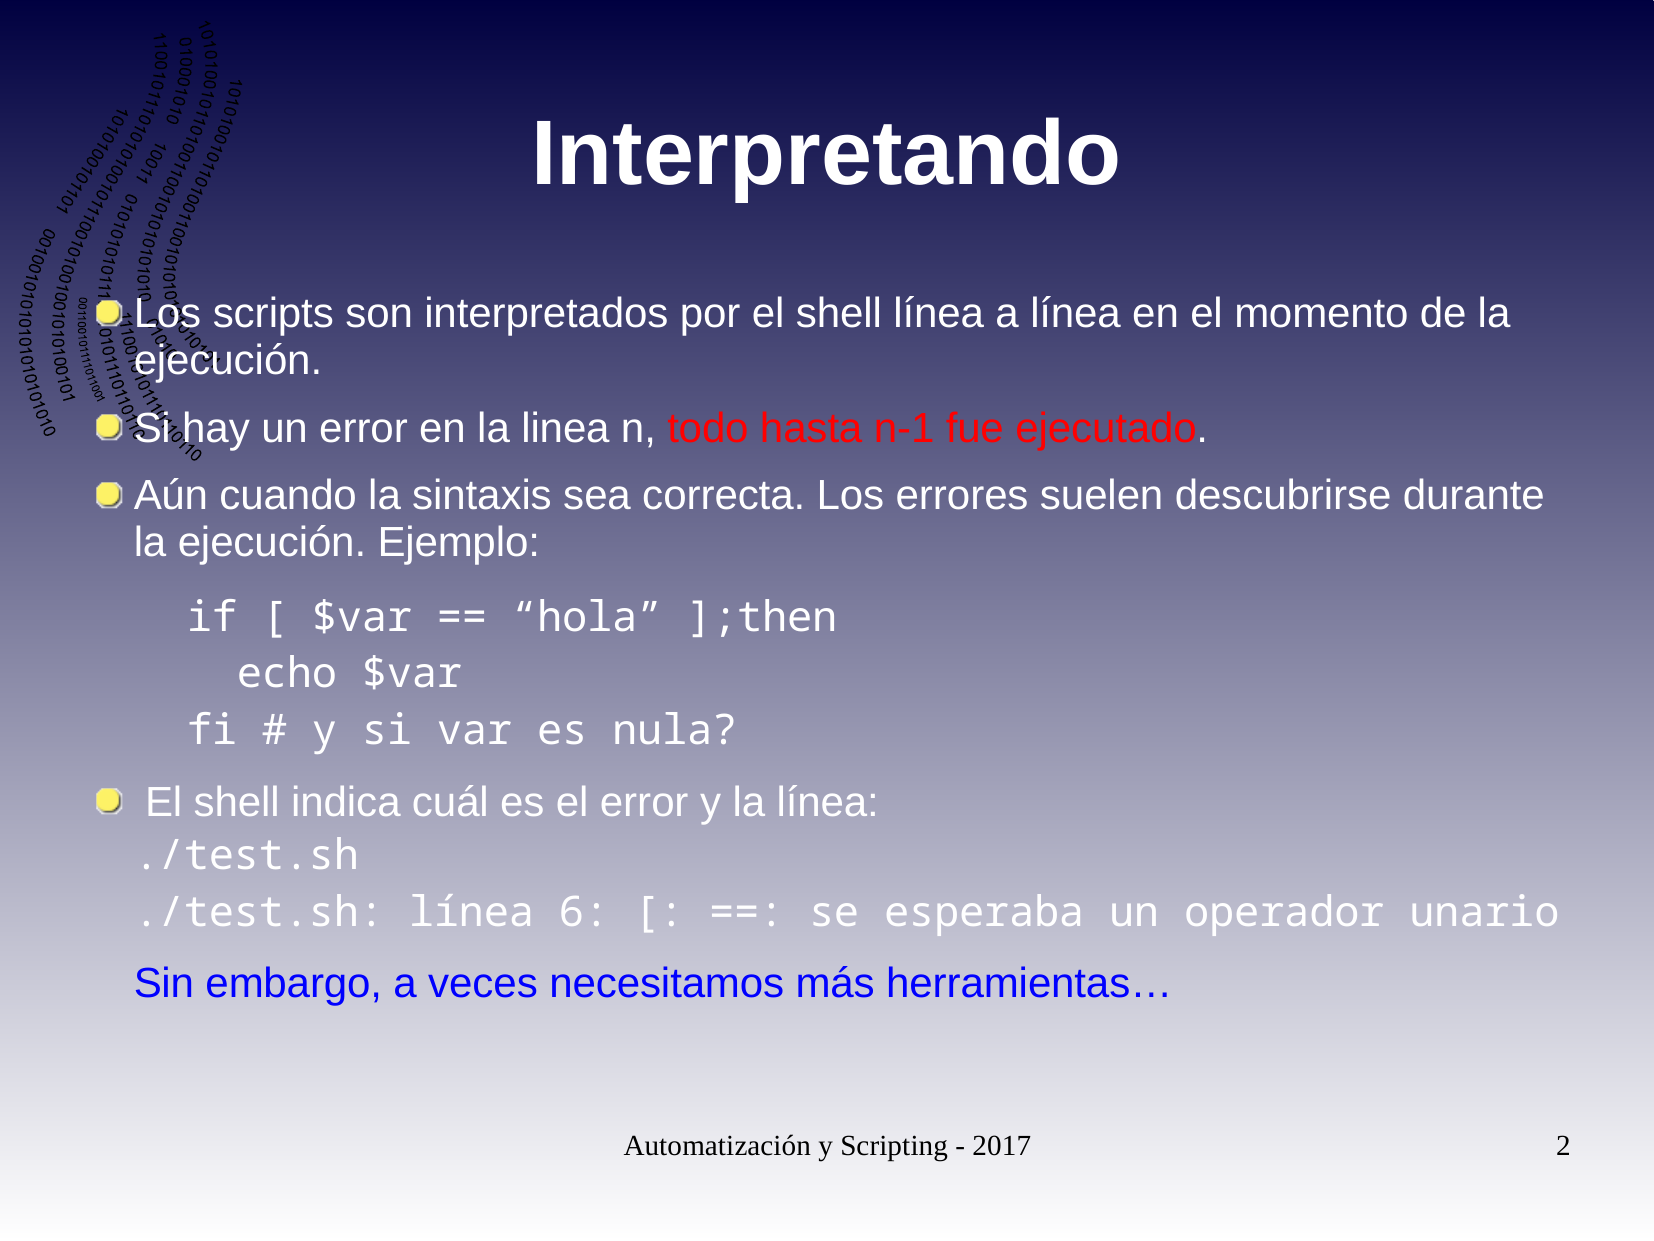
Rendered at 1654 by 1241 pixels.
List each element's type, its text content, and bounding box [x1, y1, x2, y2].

title Interpretando [82, 49, 1571, 257]
list Los scripts son interpretados por el shell línea a línea en el momento de la ejecución. Si hay un error en la linea n, todo hasta n-1 fue ejecutado. Aún cuando la sintaxis sea correcta. Los errores suelen descubrirse durante la ejecución. Ejemplo: if [ $var == “hola” ];then echo $var fi # y si var es nula? El shell indica cuál es el error y la línea: ./test.sh ./test.sh: línea 6: [: ==: se esperaba un operador unario Sin embargo, a veces necesitamos más herramientas… [82, 290, 1571, 1111]
picture [18, 20, 243, 461]
